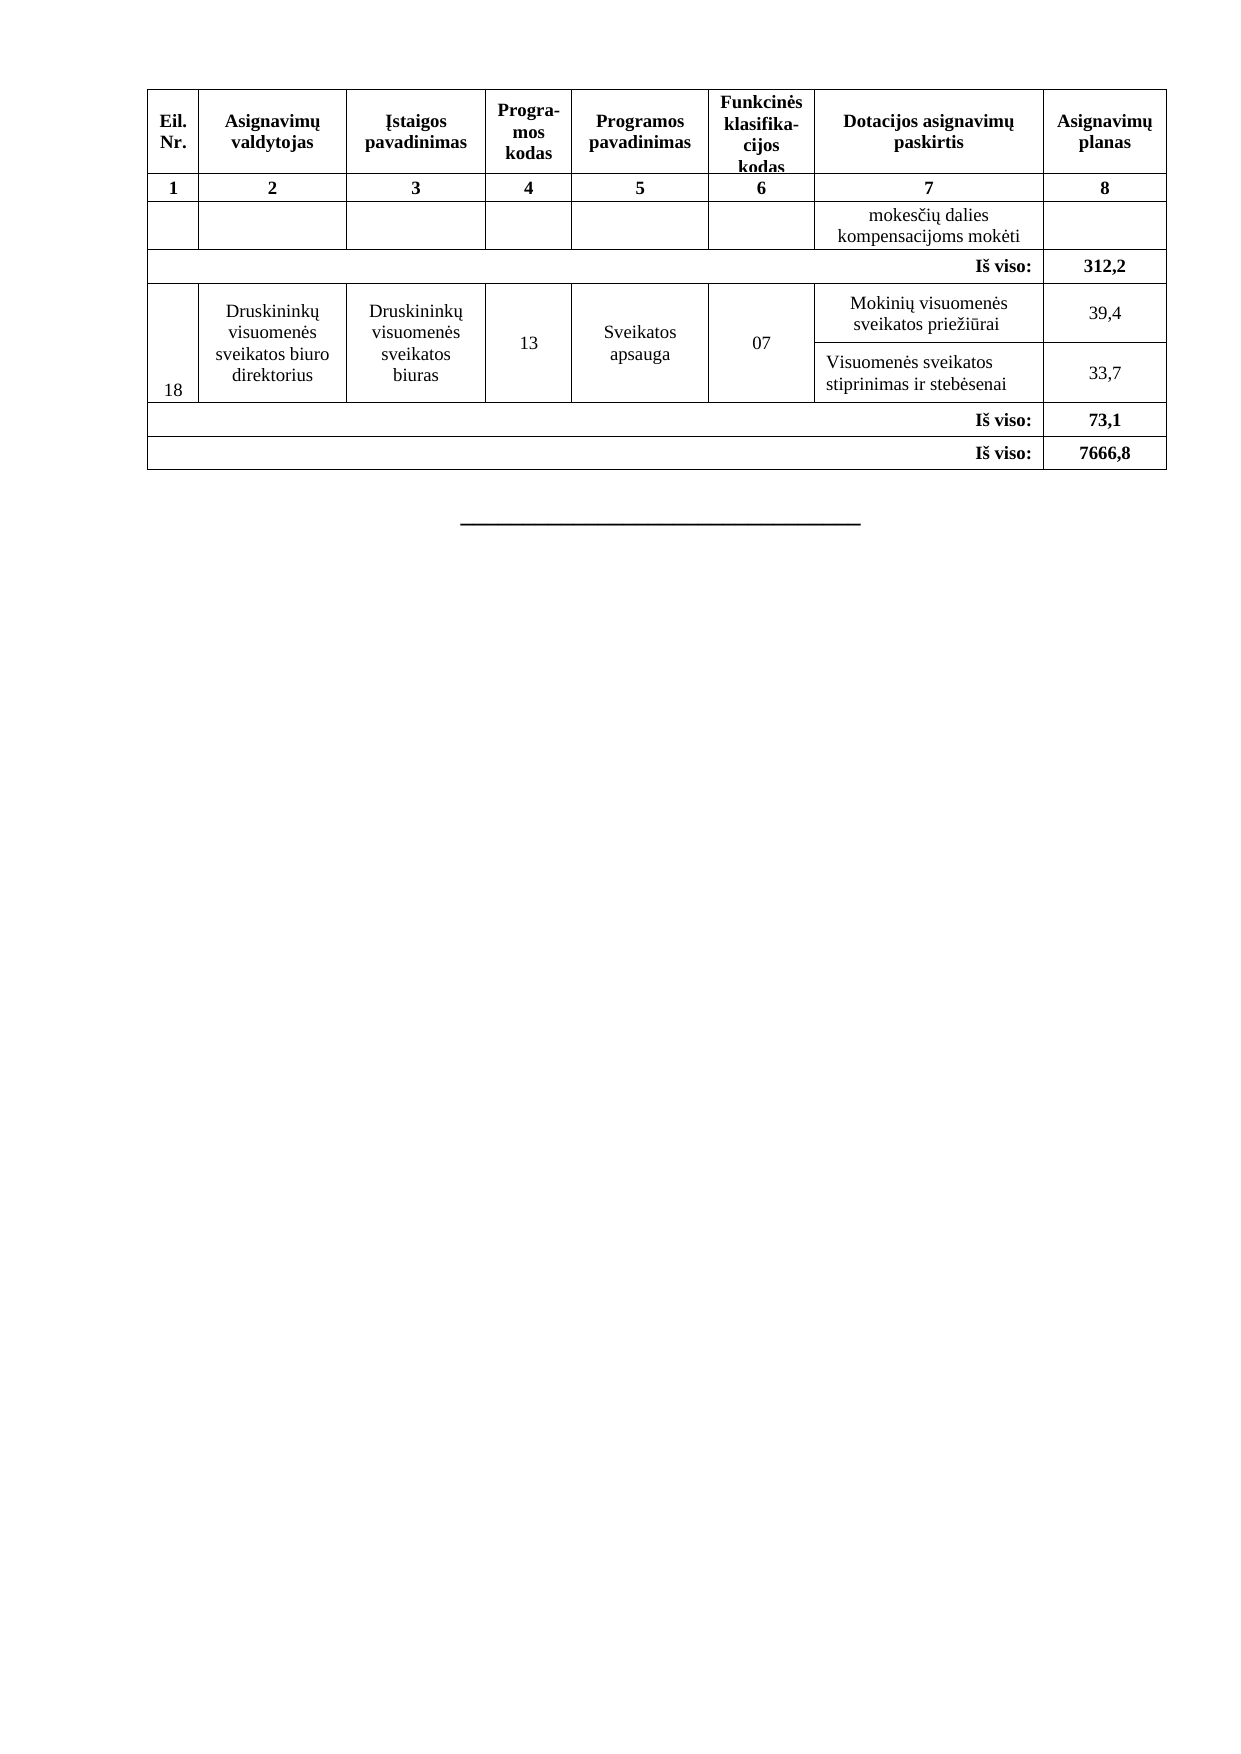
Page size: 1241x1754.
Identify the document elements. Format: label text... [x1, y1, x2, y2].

table_cell Visuomenės sveikatos stiprinimas ir stebėsenai [815, 343, 1043, 402]
table_cell Iš viso: [148, 250, 1043, 283]
table_cell 73,1 [1044, 403, 1166, 436]
table_header Eil. Nr. [148, 90, 198, 173]
table_cell [1044, 202, 1166, 248]
table_cell [572, 202, 708, 248]
table_cell 7666,8 [1044, 437, 1166, 469]
table_cell [148, 202, 198, 248]
table_cell 8 [1044, 174, 1166, 201]
table_cell 4 [486, 174, 571, 201]
table_cell 5 [572, 174, 708, 201]
table_cell 39,4 [1044, 284, 1166, 342]
table_cell Druskininkų visuomenės sveikatos biuro direktorius [199, 284, 346, 402]
table_cell 18 [148, 284, 198, 402]
table_cell 33,7 [1044, 343, 1166, 402]
table_header Funkcinės klasifika-cijos kodas [709, 90, 814, 173]
table_cell 13 [486, 284, 571, 402]
table_cell [199, 202, 346, 248]
table_cell 6 [709, 174, 814, 201]
table_cell [347, 202, 485, 248]
table_header Asignavimų valdytojas [199, 90, 346, 173]
table_cell Iš viso: [148, 437, 1043, 469]
table_cell Druskininkų visuomenės sveikatos biuras [347, 284, 485, 402]
table_cell 2 [199, 174, 346, 201]
table_cell mokesčių dalies kompensacijoms mokėti [815, 202, 1043, 248]
table_cell [486, 202, 571, 248]
table_cell Mokinių visuomenės sveikatos priežiūrai [815, 284, 1043, 342]
table_cell Iš viso: [148, 403, 1043, 436]
table_cell 7 [815, 174, 1043, 201]
table_header Programos pavadinimas [572, 90, 708, 173]
table_header Įstaigos pavadinimas [347, 90, 485, 173]
table_cell 07 [709, 284, 814, 402]
table_cell 3 [347, 174, 485, 201]
table_header Asignavimų planas [1044, 90, 1166, 173]
text ________________________________ [148, 499, 1167, 527]
table_cell 1 [148, 174, 198, 201]
table_cell [709, 202, 814, 248]
table_cell Sveikatos apsauga [572, 284, 708, 402]
table_cell 312,2 [1044, 250, 1166, 283]
table_header Progra-mos kodas [486, 90, 571, 173]
table_header Dotacijos asignavimų paskirtis [815, 90, 1043, 173]
